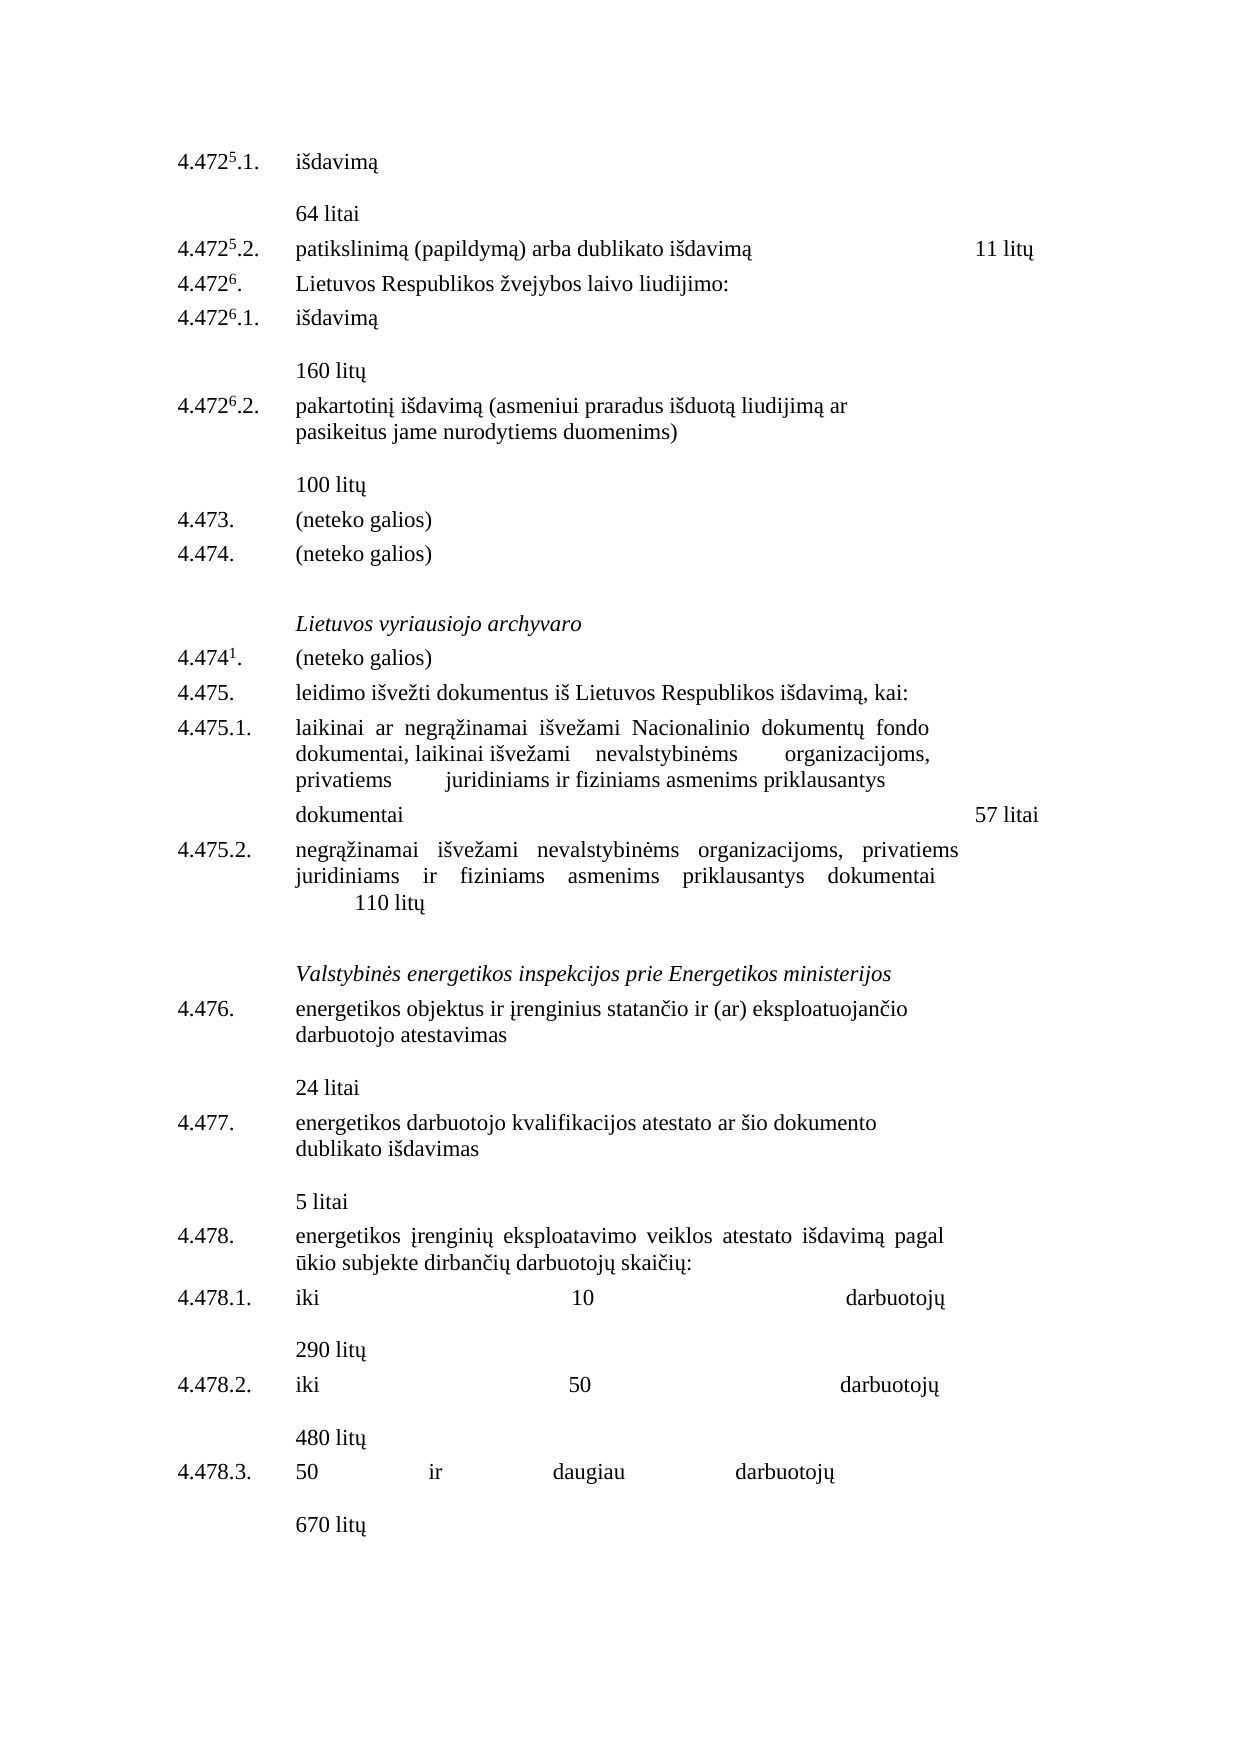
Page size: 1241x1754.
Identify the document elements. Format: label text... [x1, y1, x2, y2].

text 4.478. energetikos įrenginių eksploatavimo veiklos atestato išdavimą pagal ūkio subjekte dirbančių darbuotojų skaičių: [177, 1222, 945, 1275]
text 4.4725.1. išdavimą 64 litai [177, 148, 856, 227]
text 4.4726.1. išdavimą 160 litų [177, 304, 930, 383]
text 4.4725.2. patikslinimą (papildymą) arba dublikato išdavimą 11 litų [177, 235, 1122, 261]
text dokumentai 57 litai [177, 801, 1122, 827]
text 4.4726.2. pakartotinį išdavimą (asmeniui praradus išduotą liudijimą ar pasikeitus jame nurodytiems duomenims) 100 litų [177, 392, 930, 497]
text 4.478.3. 50 ir daugiau darbuotojų 670 litų [177, 1458, 945, 1537]
text 4.475.1. laikinai ar negrąžinamai išvežami Nacionalinio dokumentų fondo dokumentai, laikinai išvežami nevalstybinėms organizacijoms, privatiems juridiniams ir fiziniams asmenims priklausantys [177, 714, 930, 793]
text 4.475.2. negrąžinamai išvežami nevalstybinėms organizacijoms, privatiems juridiniams ir fiziniams asmenims priklausantys dokumentai 110 litų [177, 836, 960, 915]
text 4.4741. (neteko galios) [177, 644, 1122, 671]
text Lietuvos vyriausiojo archyvaro [177, 610, 1122, 636]
text Valstybinės energetikos inspekcijos prie Energetikos ministerijos [177, 960, 1122, 987]
text 4.476. energetikos objektus ir įrenginius statančio ir (ar) eksploatuojančio darbuotojo atestavimas 24 litai [177, 995, 974, 1100]
text 4.474. (neteko galios) [177, 540, 1122, 567]
text 4.475. leidimo išvežti dokumentus iš Lietuvos Respublikos išdavimą, kai: [177, 679, 1122, 705]
text 4.478.1. iki 10 darbuotojų 290 litų [177, 1283, 945, 1363]
text 4.478.2. iki 50 darbuotojų 480 litų [177, 1371, 945, 1450]
text 4.477. energetikos darbuotojo kvalifikacijos atestato ar šio dokumento dublikato išdavimas 5 litai [177, 1109, 974, 1214]
text 4.473. (neteko galios) [177, 506, 1122, 532]
text 4.4726. Lietuvos Respublikos žvejybos laivo liudijimo: [177, 270, 930, 296]
